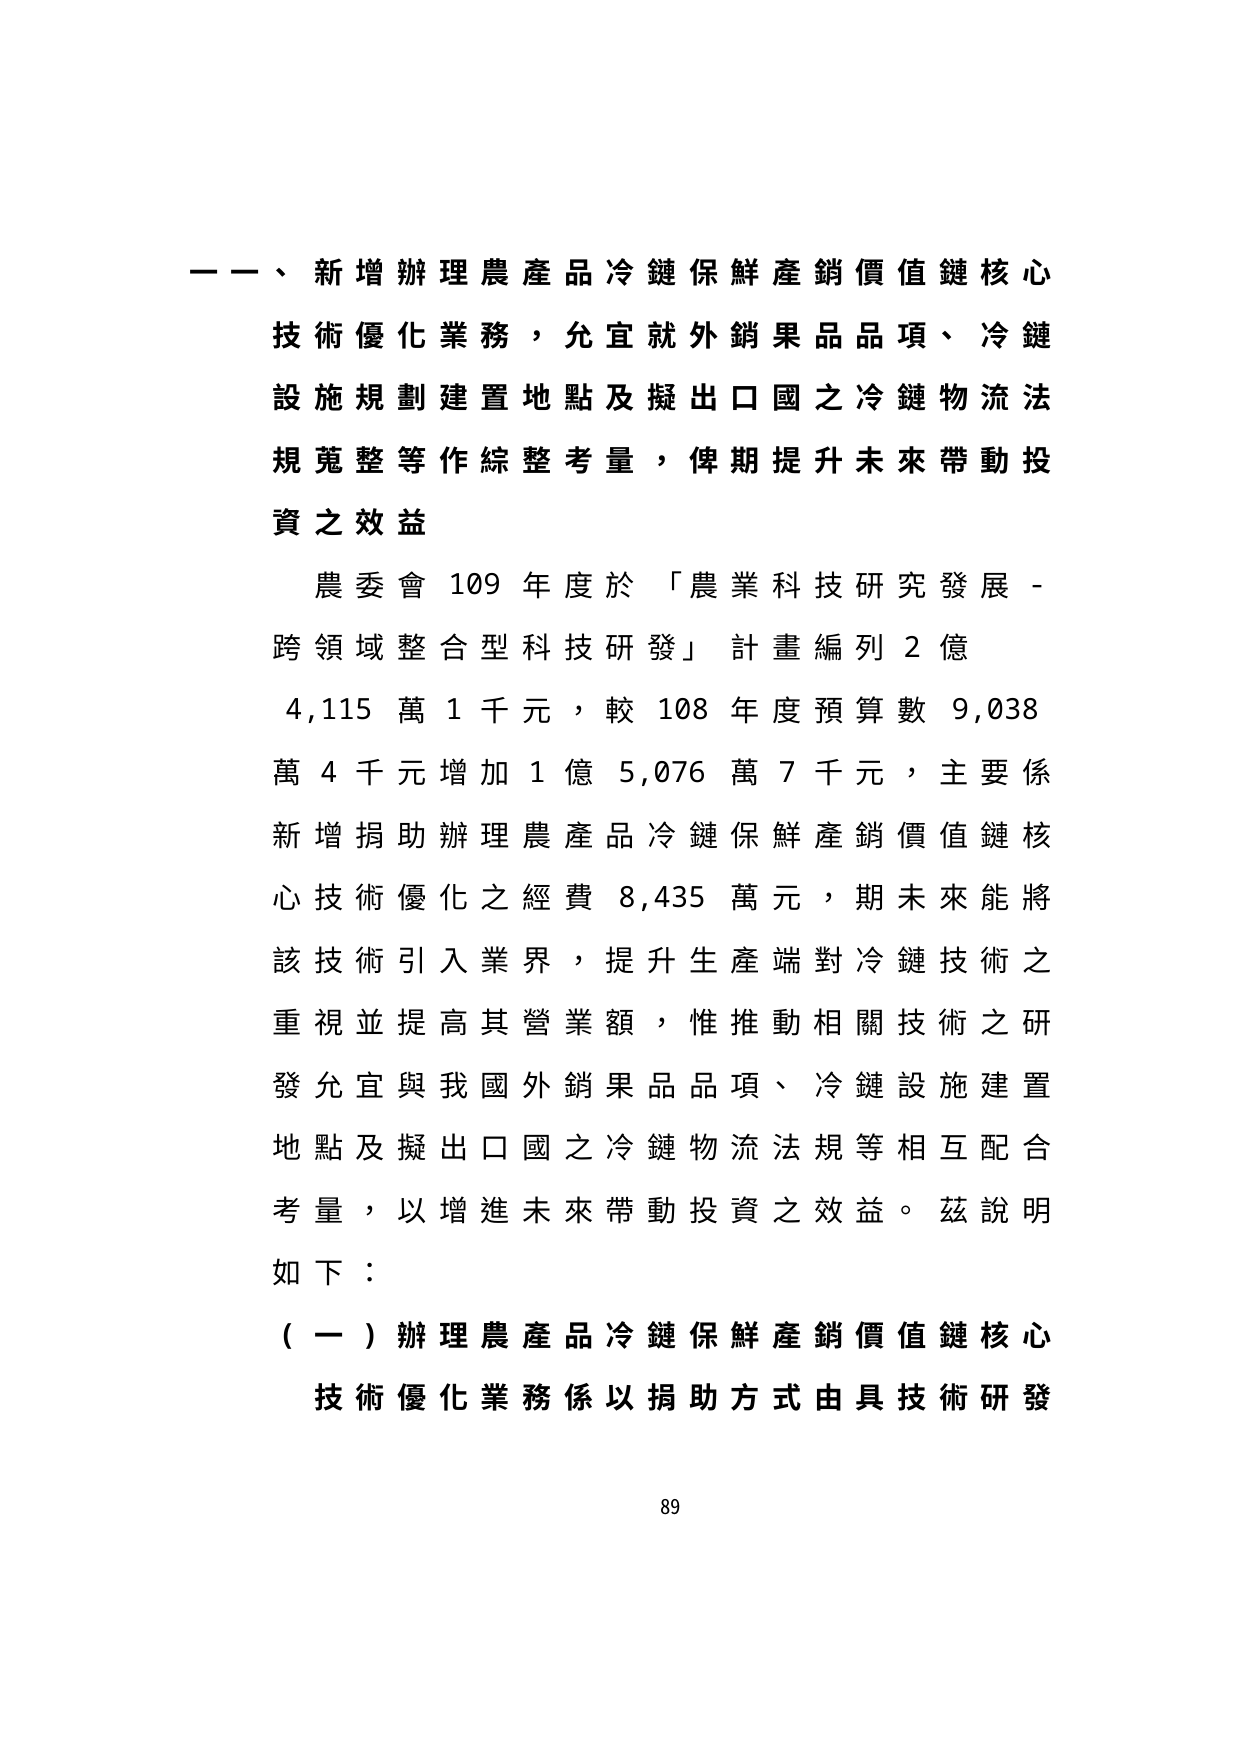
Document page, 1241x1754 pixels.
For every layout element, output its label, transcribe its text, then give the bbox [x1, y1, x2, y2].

text 農委會109年度於「農業科技研究發展-跨領域整合型科技研發」計畫編列2億4,115萬1千元，較108年度預算數9,038萬4千元增加1億5,076萬7千元，主要係新增捐助辦理農產品冷鏈保鮮產銷價值鏈核心技術優化之經費8,435萬元，期未來能將該技術引入業界，提升生產端對冷鏈技術之重視並提高其營業額，惟推動相關技術之研發允宜與我國外銷果品品項、冷鏈設施建置地點及擬出口國之冷鏈物流法規等相互配合考量，以增進未來帶動投資之效益。茲說明如下： [242, 542, 1058, 1292]
text 一一、新增辦理農產品冷鏈保鮮產銷價值鏈核心技術優化業務，允宜就外銷果品品項、冷鏈設施規劃建置地點及擬出口國之冷鏈物流法規蒐整等作綜整考量，俾期提升未來帶動投資之效益 [183, 229, 1058, 542]
text (一)辦理農產品冷鏈保鮮產銷價值鏈核心技術優化業務係以捐助方式由具技術研發 [242, 1292, 1058, 1417]
